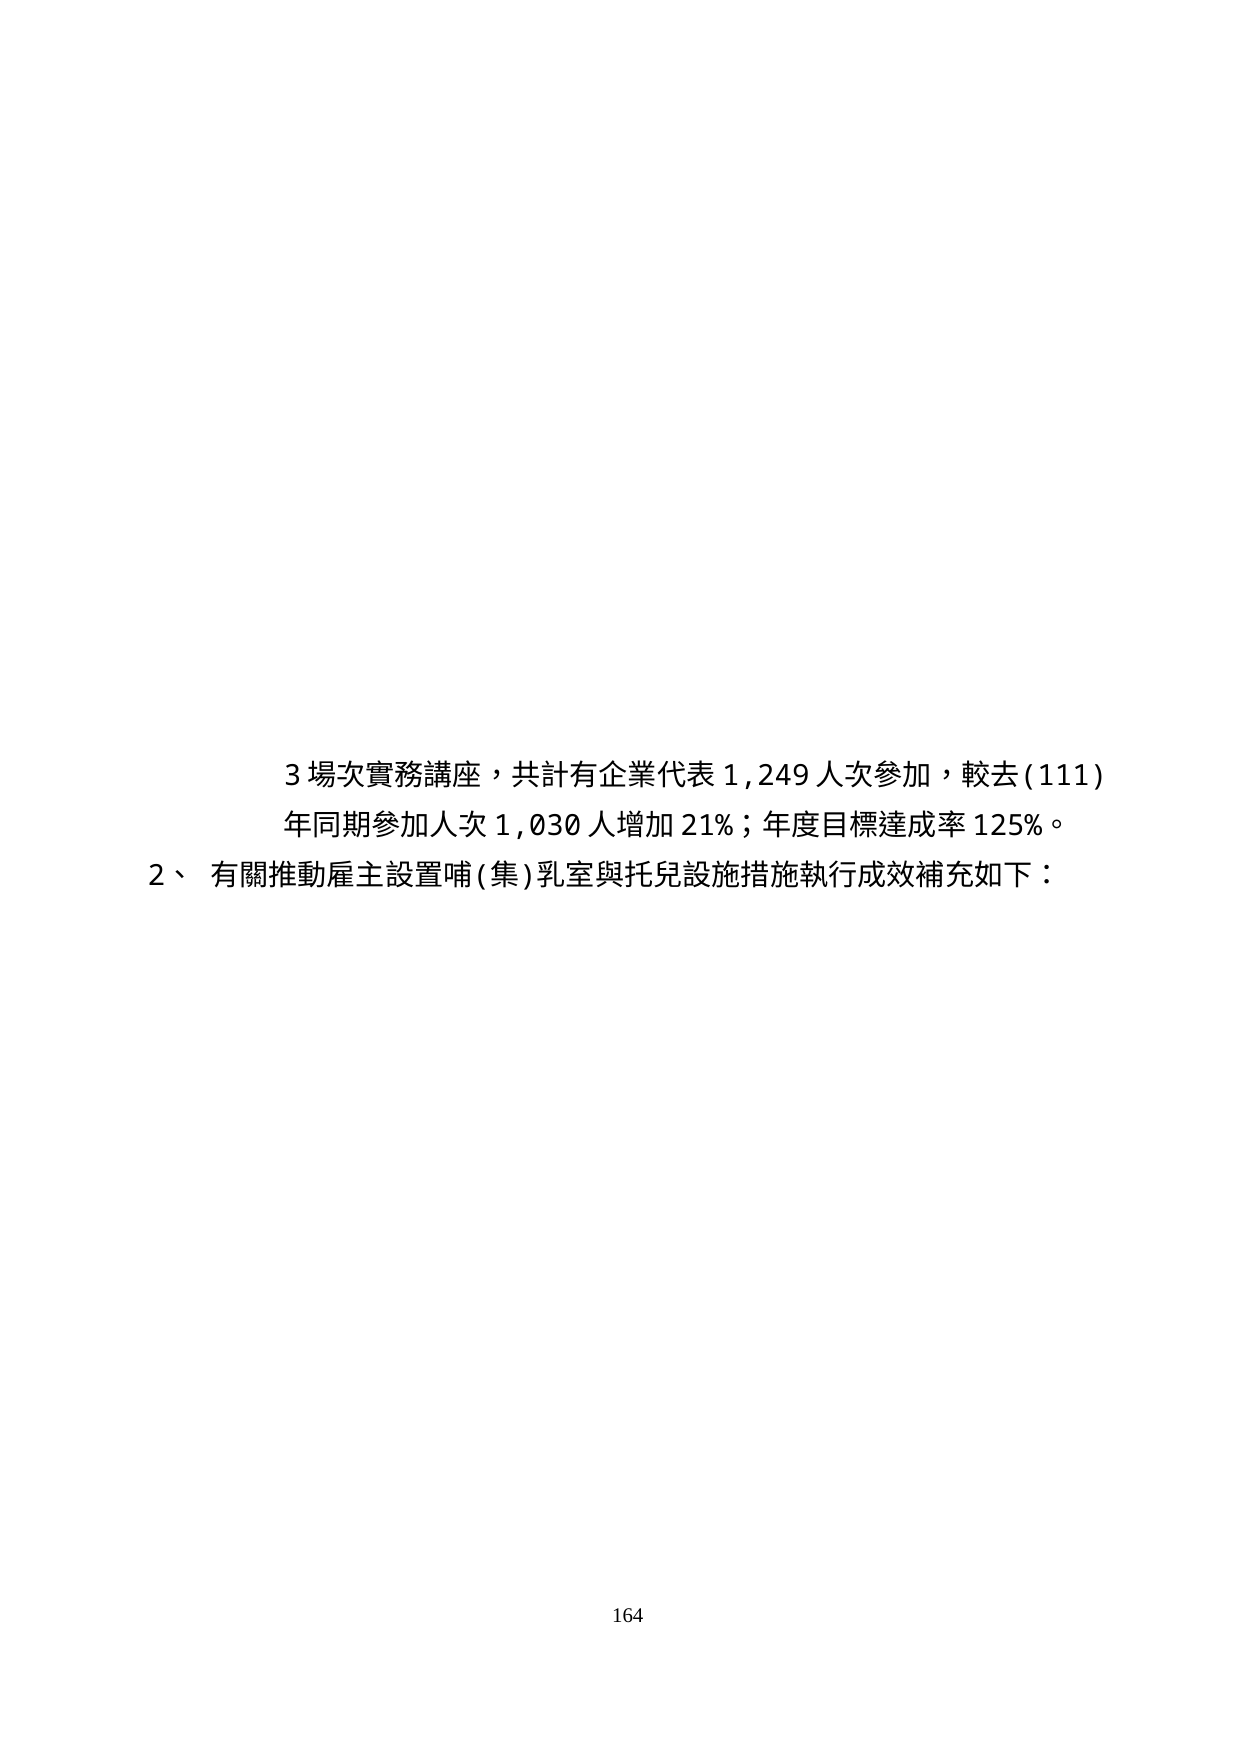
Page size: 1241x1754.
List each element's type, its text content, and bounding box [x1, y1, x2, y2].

list 有關推動雇主設置哺(集)乳室與托兒設施措施執行成效補充如下： [147, 845, 1107, 895]
list 3場次實務講座，共計有企業代表1,249人次參加，較去(111)年同期參加人次1,030人增加21%；年度目標達成率125%。 [189, 745, 1107, 845]
